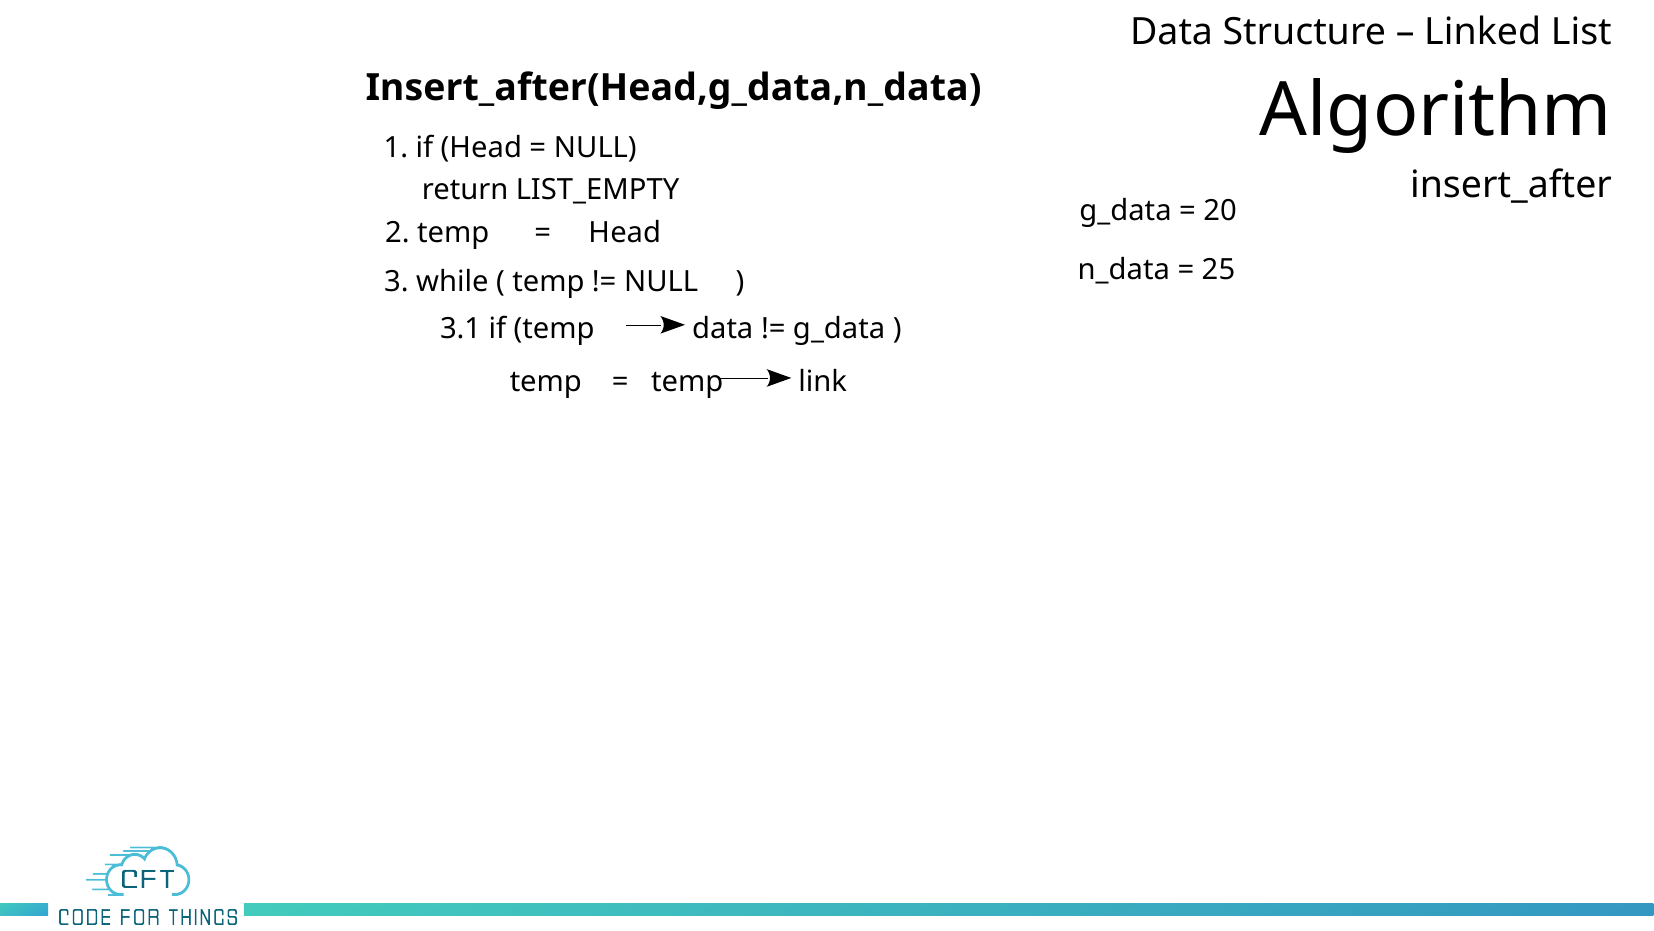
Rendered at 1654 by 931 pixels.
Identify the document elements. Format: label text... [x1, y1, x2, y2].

picture [59, 846, 237, 925]
title Data Structure – Linked List Algorithm insert_after [1093, 0, 1613, 216]
text_box 3.1 if (temp data != g_data ) [425, 299, 1028, 355]
text_box Insert_after(Head,g_data,n_data) [350, 53, 1158, 156]
text_box n_data = 25 [1062, 241, 1335, 296]
text_box 1. if (Head = NULL) [353, 118, 835, 174]
text_box g_data = 20 [1064, 182, 1323, 241]
text_box temp = temp link [472, 355, 1004, 408]
text_box 2. temp = Head [370, 203, 749, 252]
text_box return LIST_EMPTY [407, 160, 782, 216]
text_box 3. while ( temp != NULL ) [354, 252, 886, 308]
